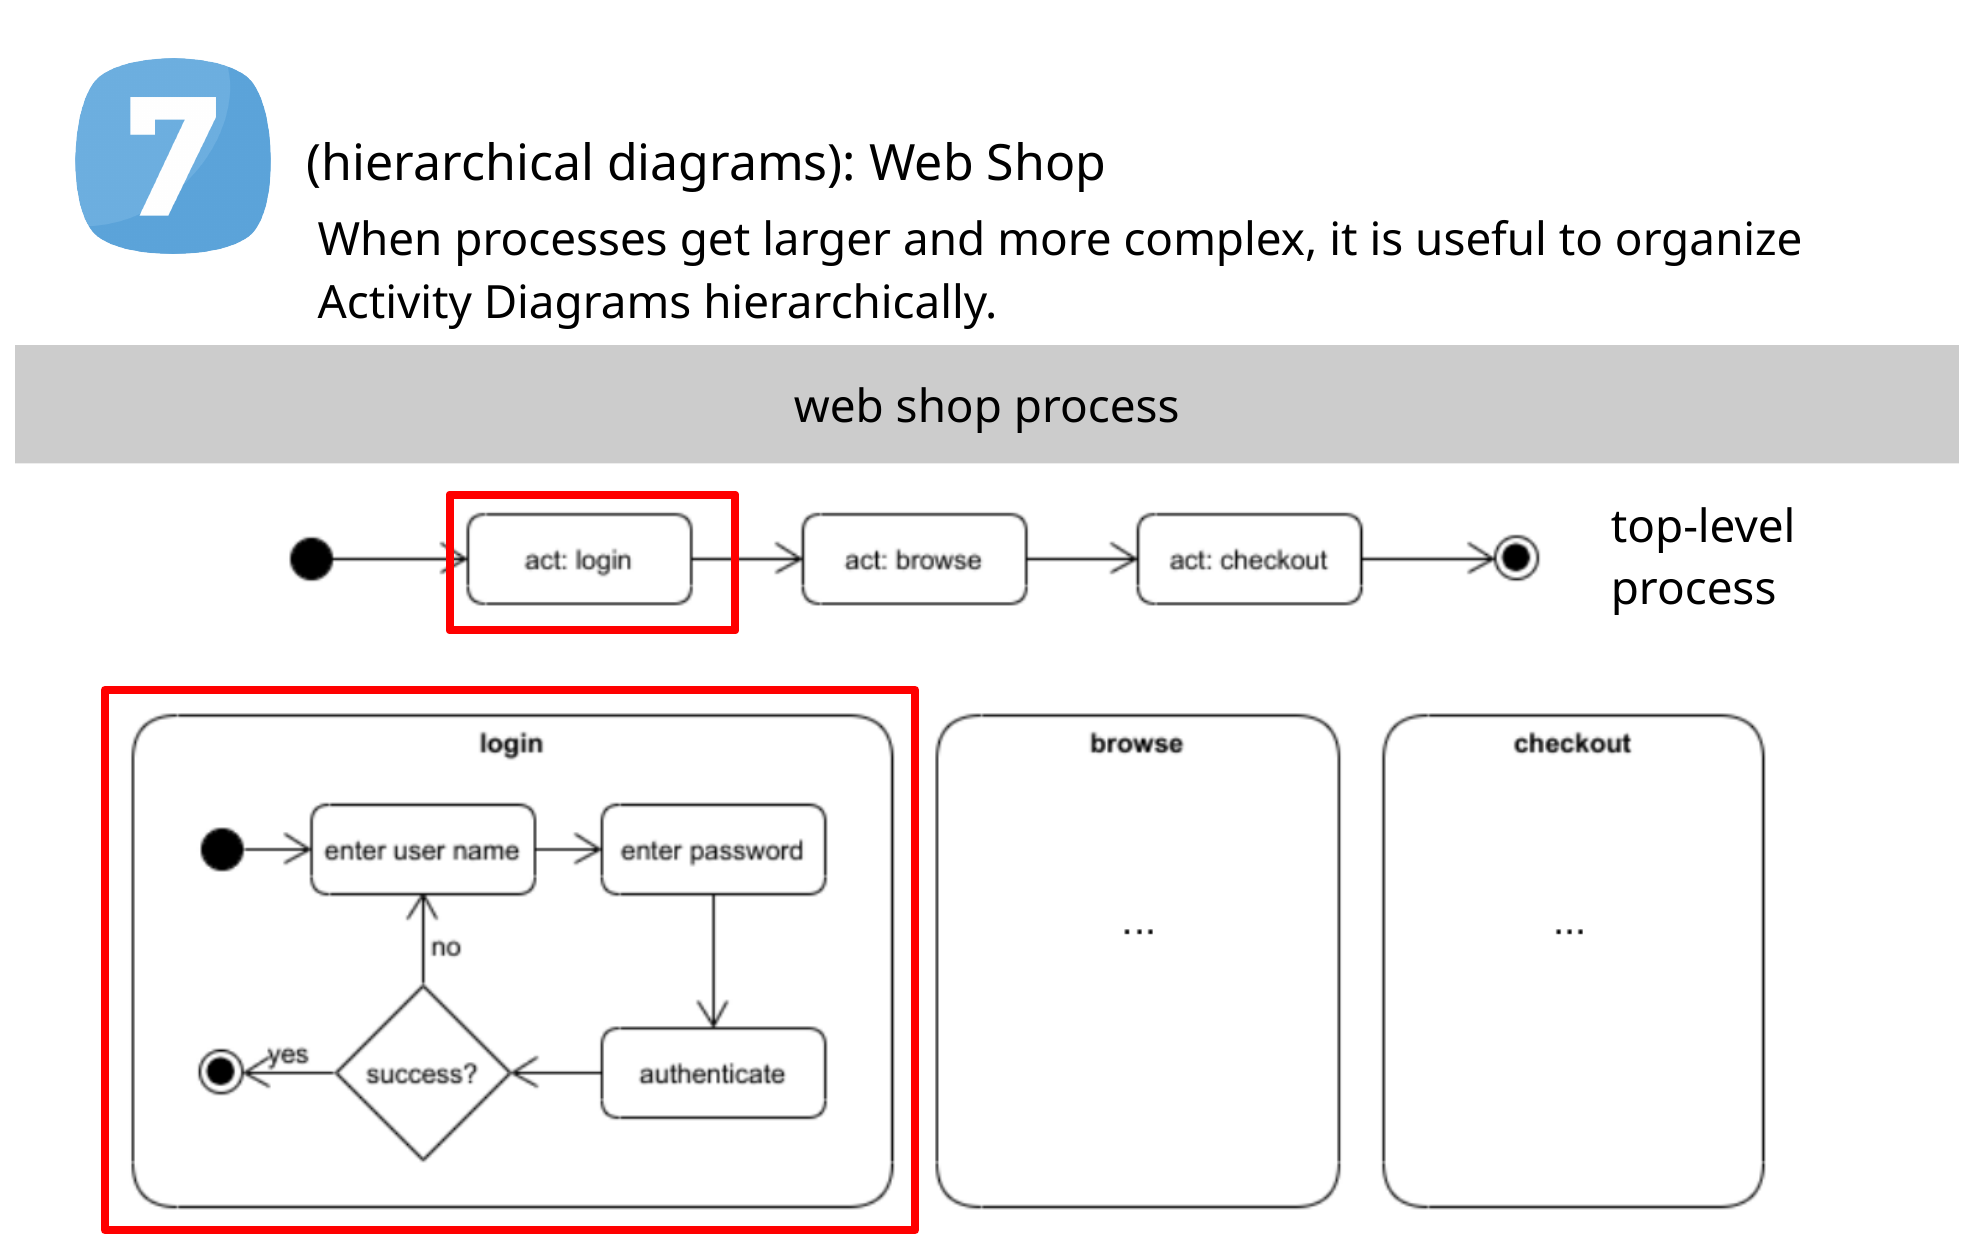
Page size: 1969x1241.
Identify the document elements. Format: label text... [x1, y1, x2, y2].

text_box (hierarchical diagrams): Web Shop [300, 96, 1921, 226]
text_box When processes get larger and more complex, it is useful to organize Activity Diagrams hierarchically. [311, 210, 1936, 329]
text_box top-level process [1605, 496, 1936, 616]
picture [88, 482, 1816, 1241]
picture [75, 58, 271, 254]
text_box web shop process [15, 345, 1959, 464]
